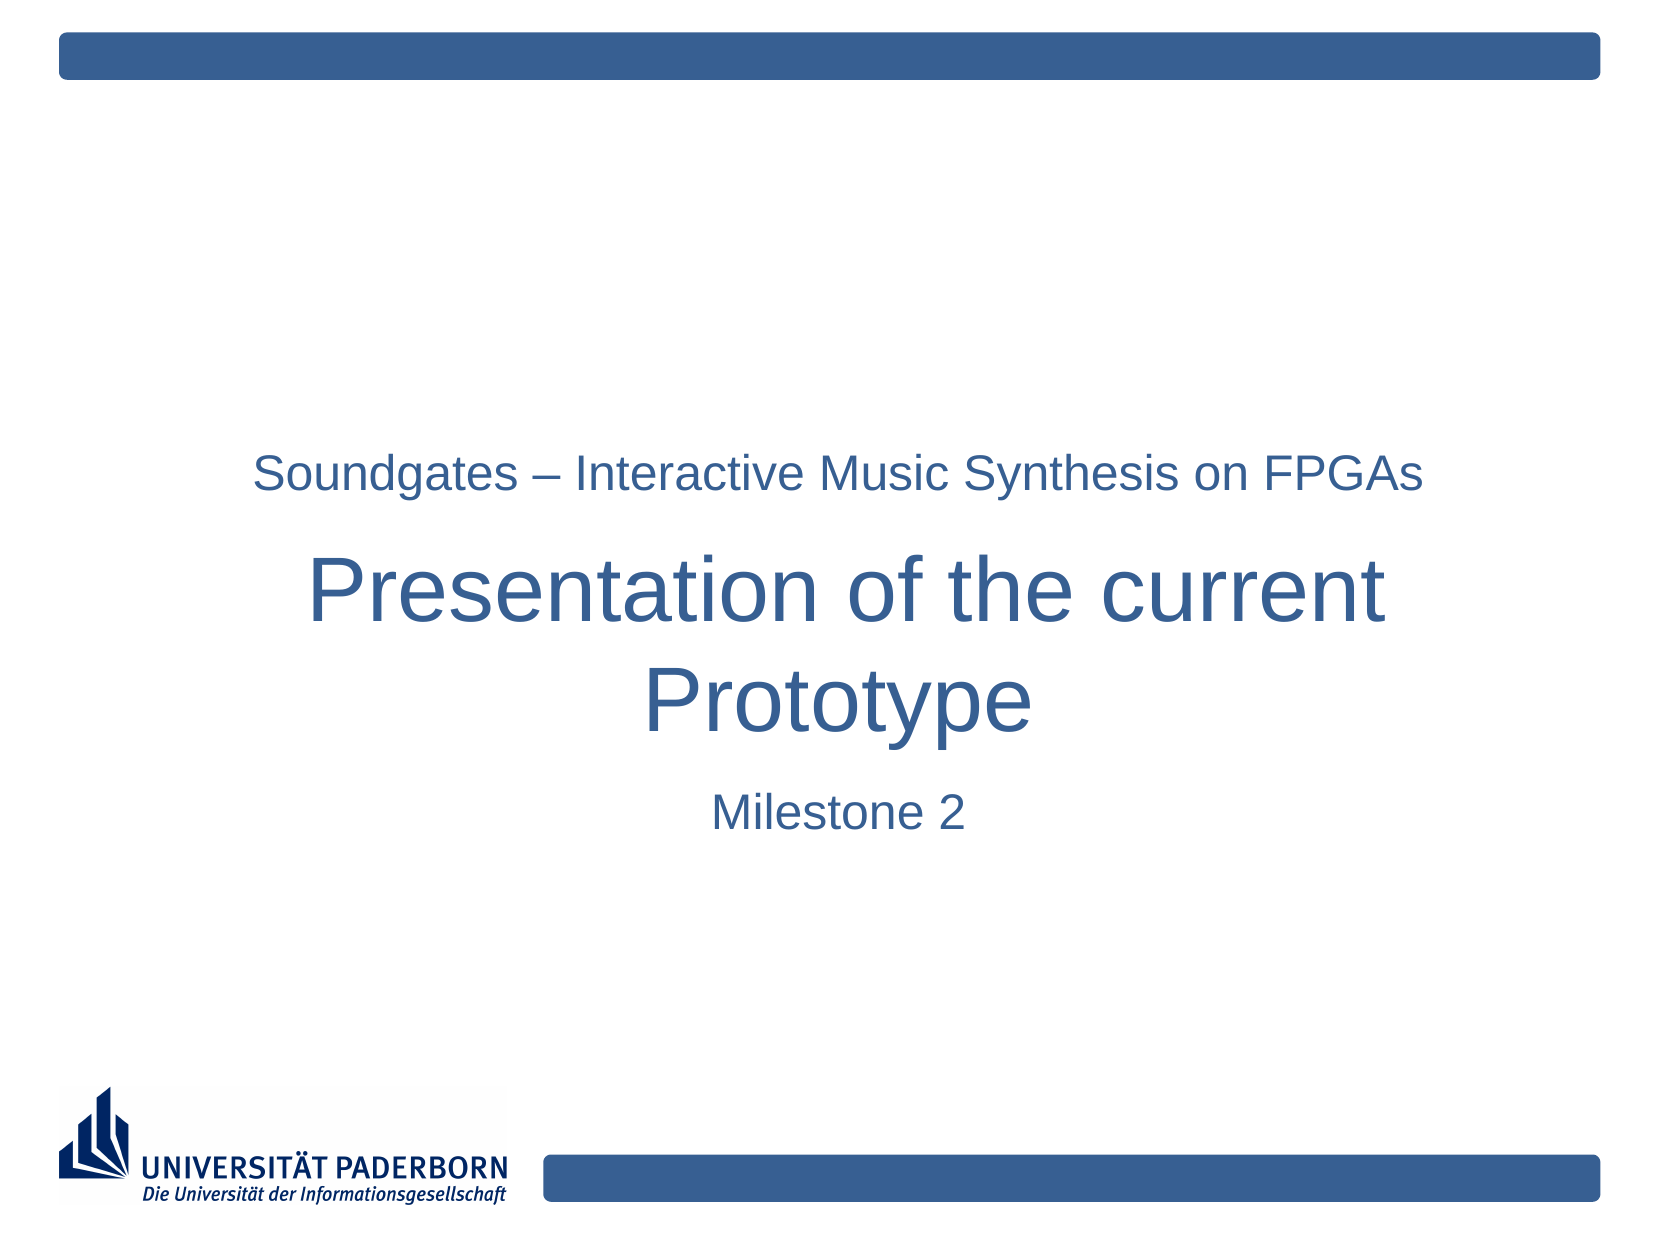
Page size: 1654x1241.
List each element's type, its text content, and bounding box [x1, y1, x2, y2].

picture [59, 1086, 507, 1205]
subtitle Soundgates – Interactive Music Synthesis on FPGAs Presentation of the current Prototype Milestone 2 [82, 82, 1595, 1087]
